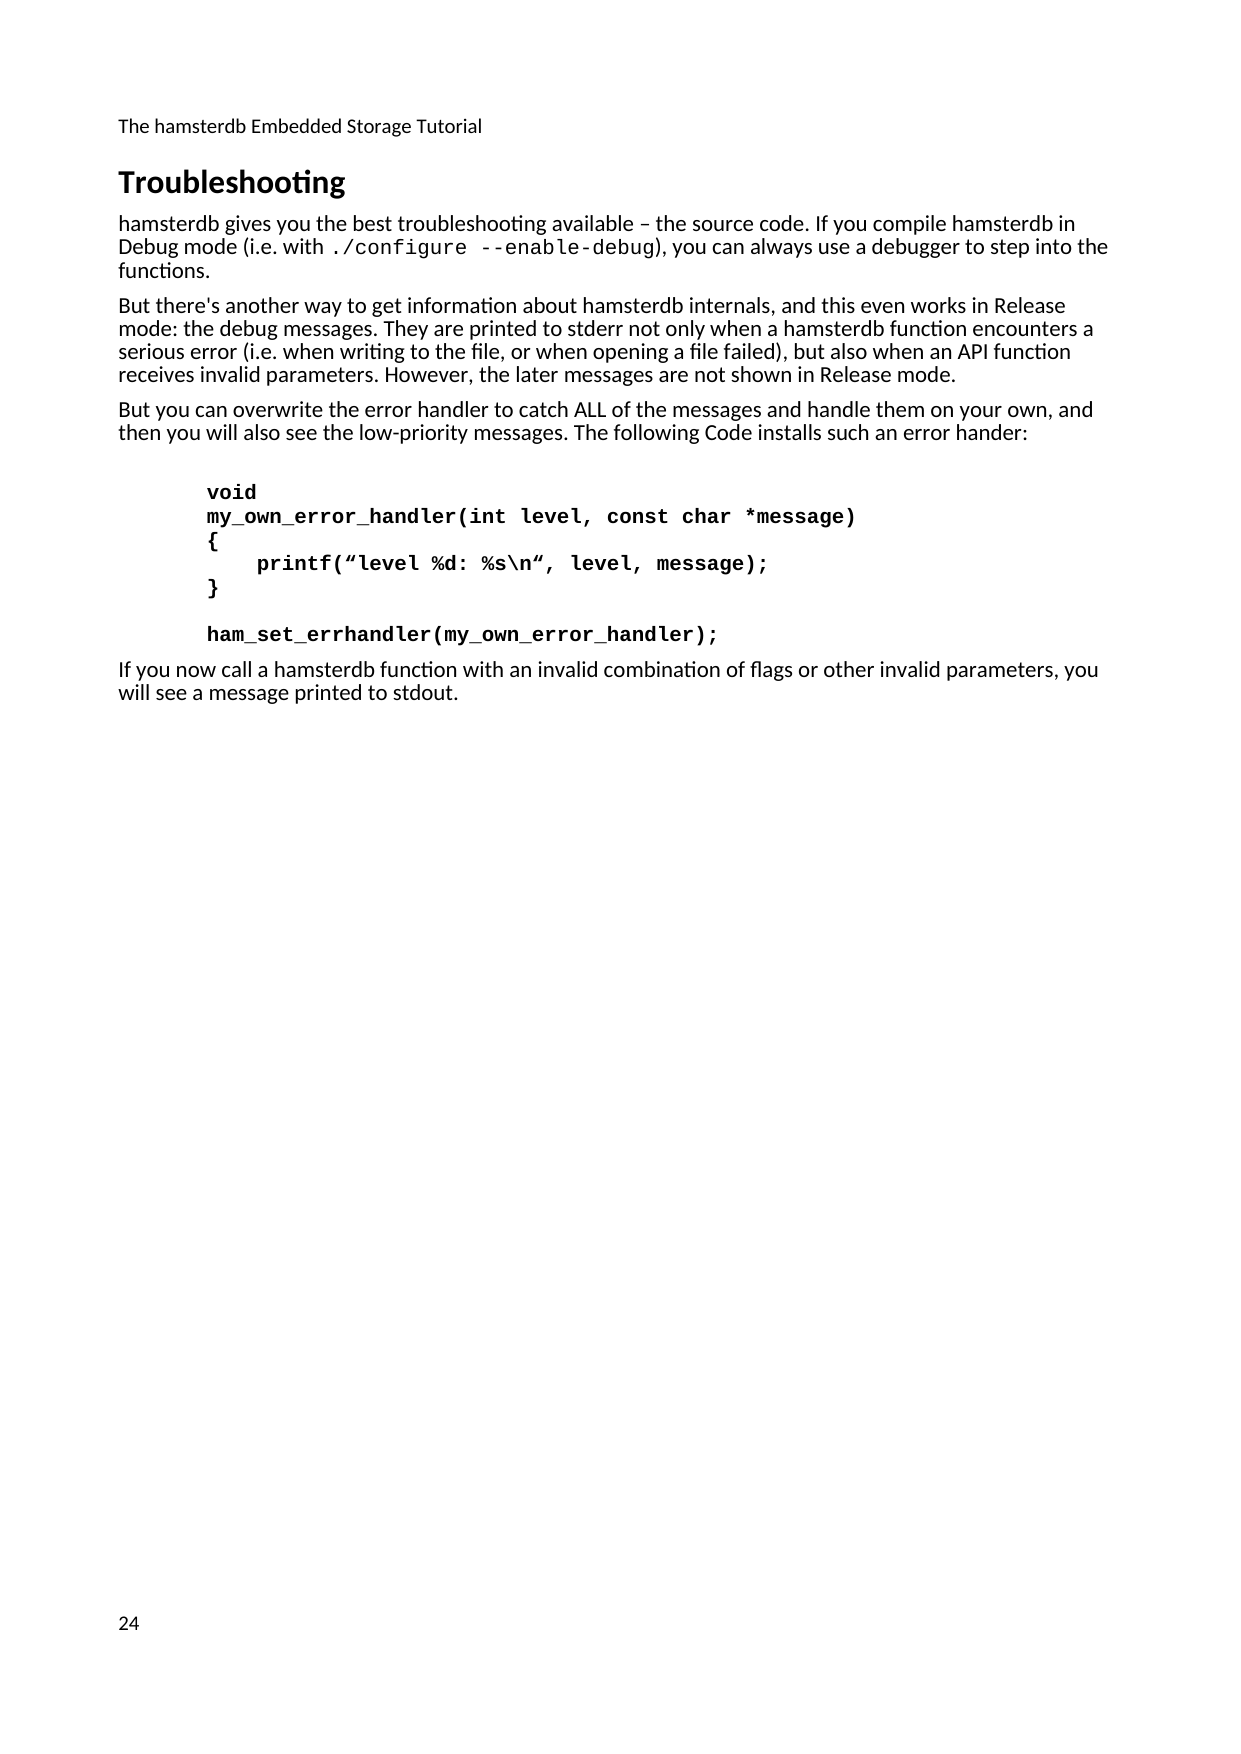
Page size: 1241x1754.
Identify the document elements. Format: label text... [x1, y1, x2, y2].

text void my_own_error_handler(int level, const char *message) { printf(“level %d: %s\n“, level, message); } ham_set_errhandler(my_own_error_handler); [207, 482, 1122, 648]
text But there's another way to get information about hamsterdb internals, and this even works in Release mode: the debug messages. They are printed to stderr not only when a hamsterdb function encounters a serious error (i.e. when writing to the file, or when opening a file failed), but also when an API function receives invalid parameters. However, the later messages are not shown in Release mode. [118, 296, 1122, 388]
subtitle Troubleshooting [118, 168, 1122, 202]
text But you can overwrite the error handler to catch ALL of the messages and handle them on your own, and then you will also see the low-priority messages. The following Code installs such an error hander: [118, 400, 1122, 446]
text If you now call a hamsterdb function with an invalid combination of flags or other invalid parameters, you will see a message printed to stdout. [118, 660, 1122, 706]
text hamsterdb gives you the best troubleshooting available – the source code. If you compile hamsterdb in Debug mode (i.e. with ./configure --enable-debug), you can always use a debugger to step into the functions. [118, 214, 1122, 284]
